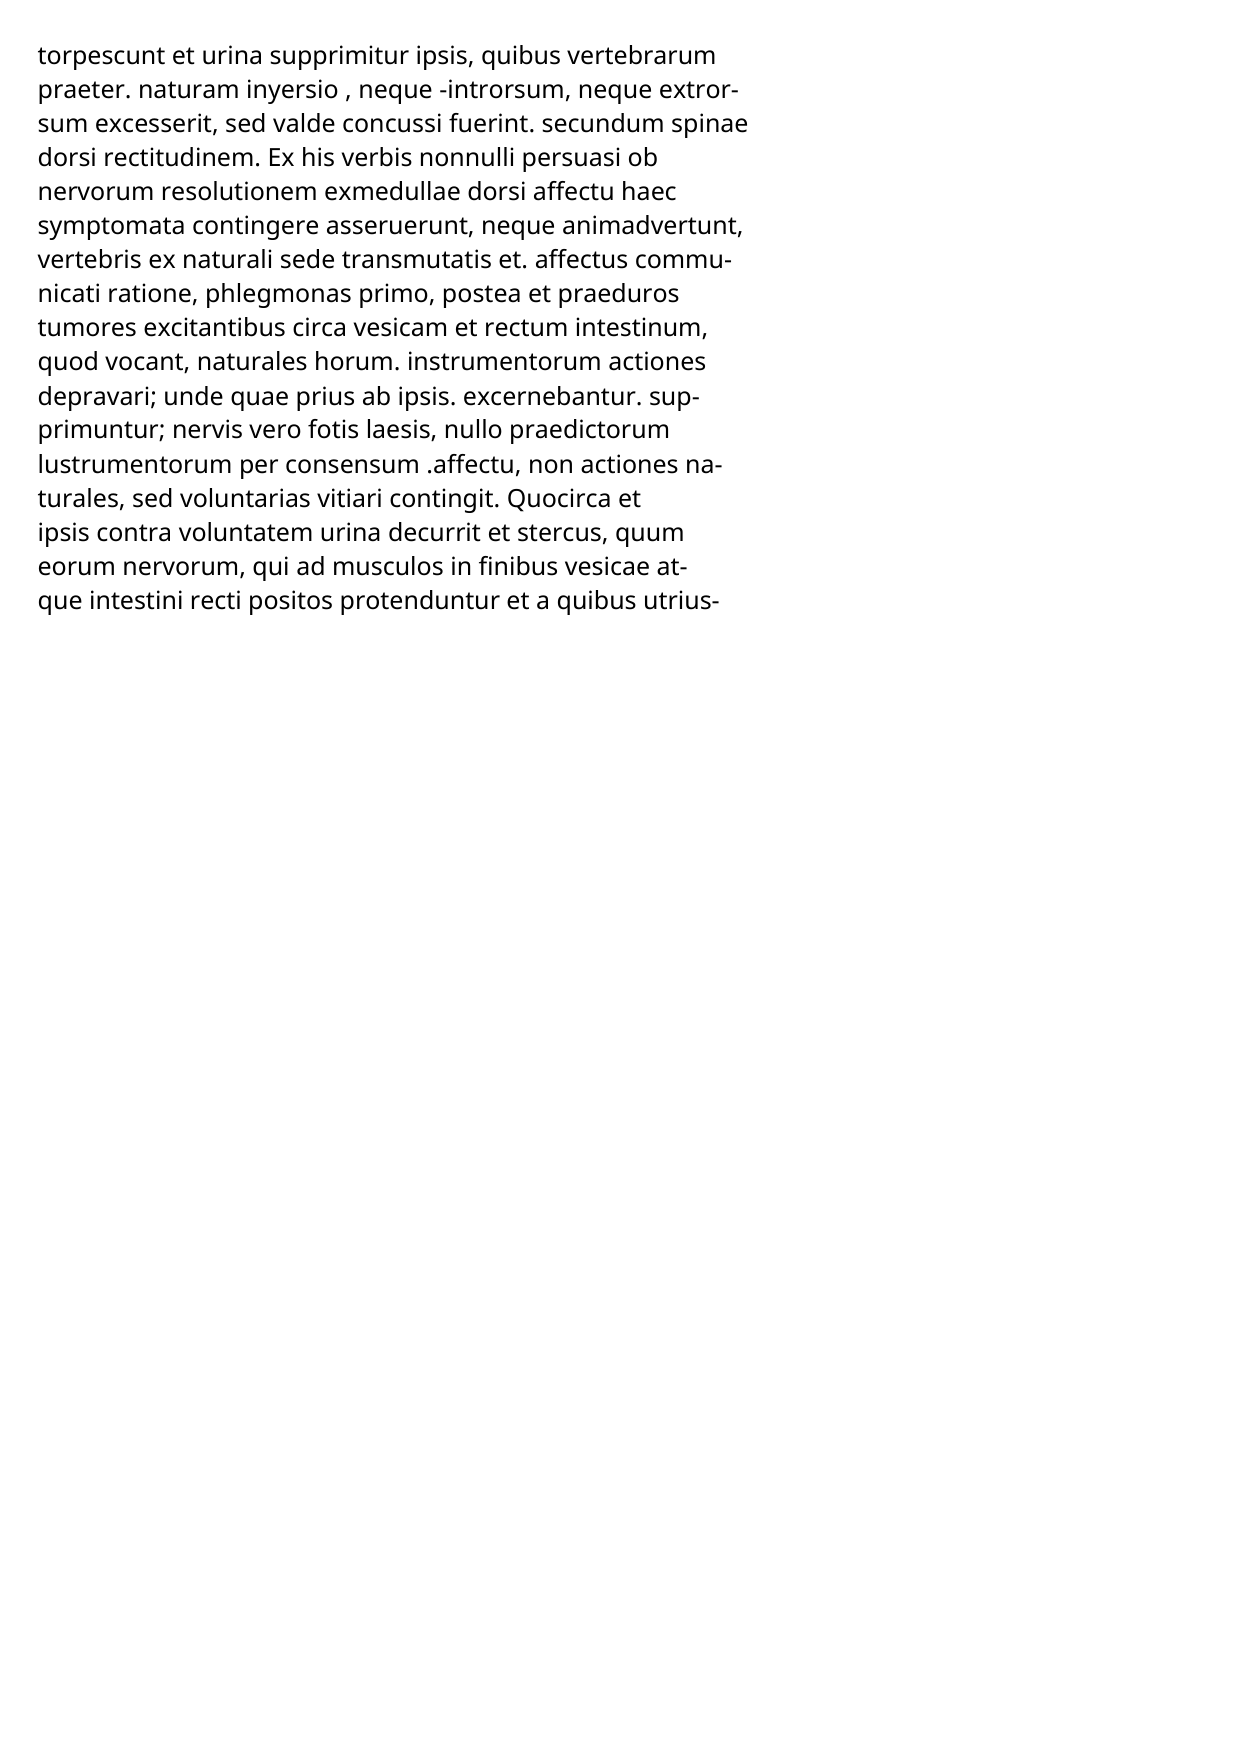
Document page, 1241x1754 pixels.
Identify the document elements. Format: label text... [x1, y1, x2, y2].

text torpescunt et urina supprimitur ipsis, quibus vertebrarum praeter. naturam inyersio , neque -introrsum, neque extror- sum excesserit, sed valde concussi fuerint. secundum spinae dorsi rectitudinem. Ex his verbis nonnulli persuasi ob nervorum resolutionem exmedullae dorsi affectu haec symptomata contingere asseruerunt, neque animadvertunt, vertebris ex naturali sede transmutatis et. affectus commu- nicati ratione, phlegmonas primo, postea et praeduros tumores excitantibus circa vesicam et rectum intestinum, quod vocant, naturales horum. instrumentorum actiones depravari; unde quae prius ab ipsis. excernebantur. sup- primuntur; nervis vero fotis laesis, nullo praedictorum lustrumentorum per consensum .affectu, non actiones na- turales, sed voluntarias vitiari contingit. Quocirca et ipsis contra voluntatem urina decurrit et stercus, quum eorum nervorum, qui ad musculos in finibus vesicae at- que intestini recti positos protenduntur et a quibus utrius- [37, 37, 1203, 617]
